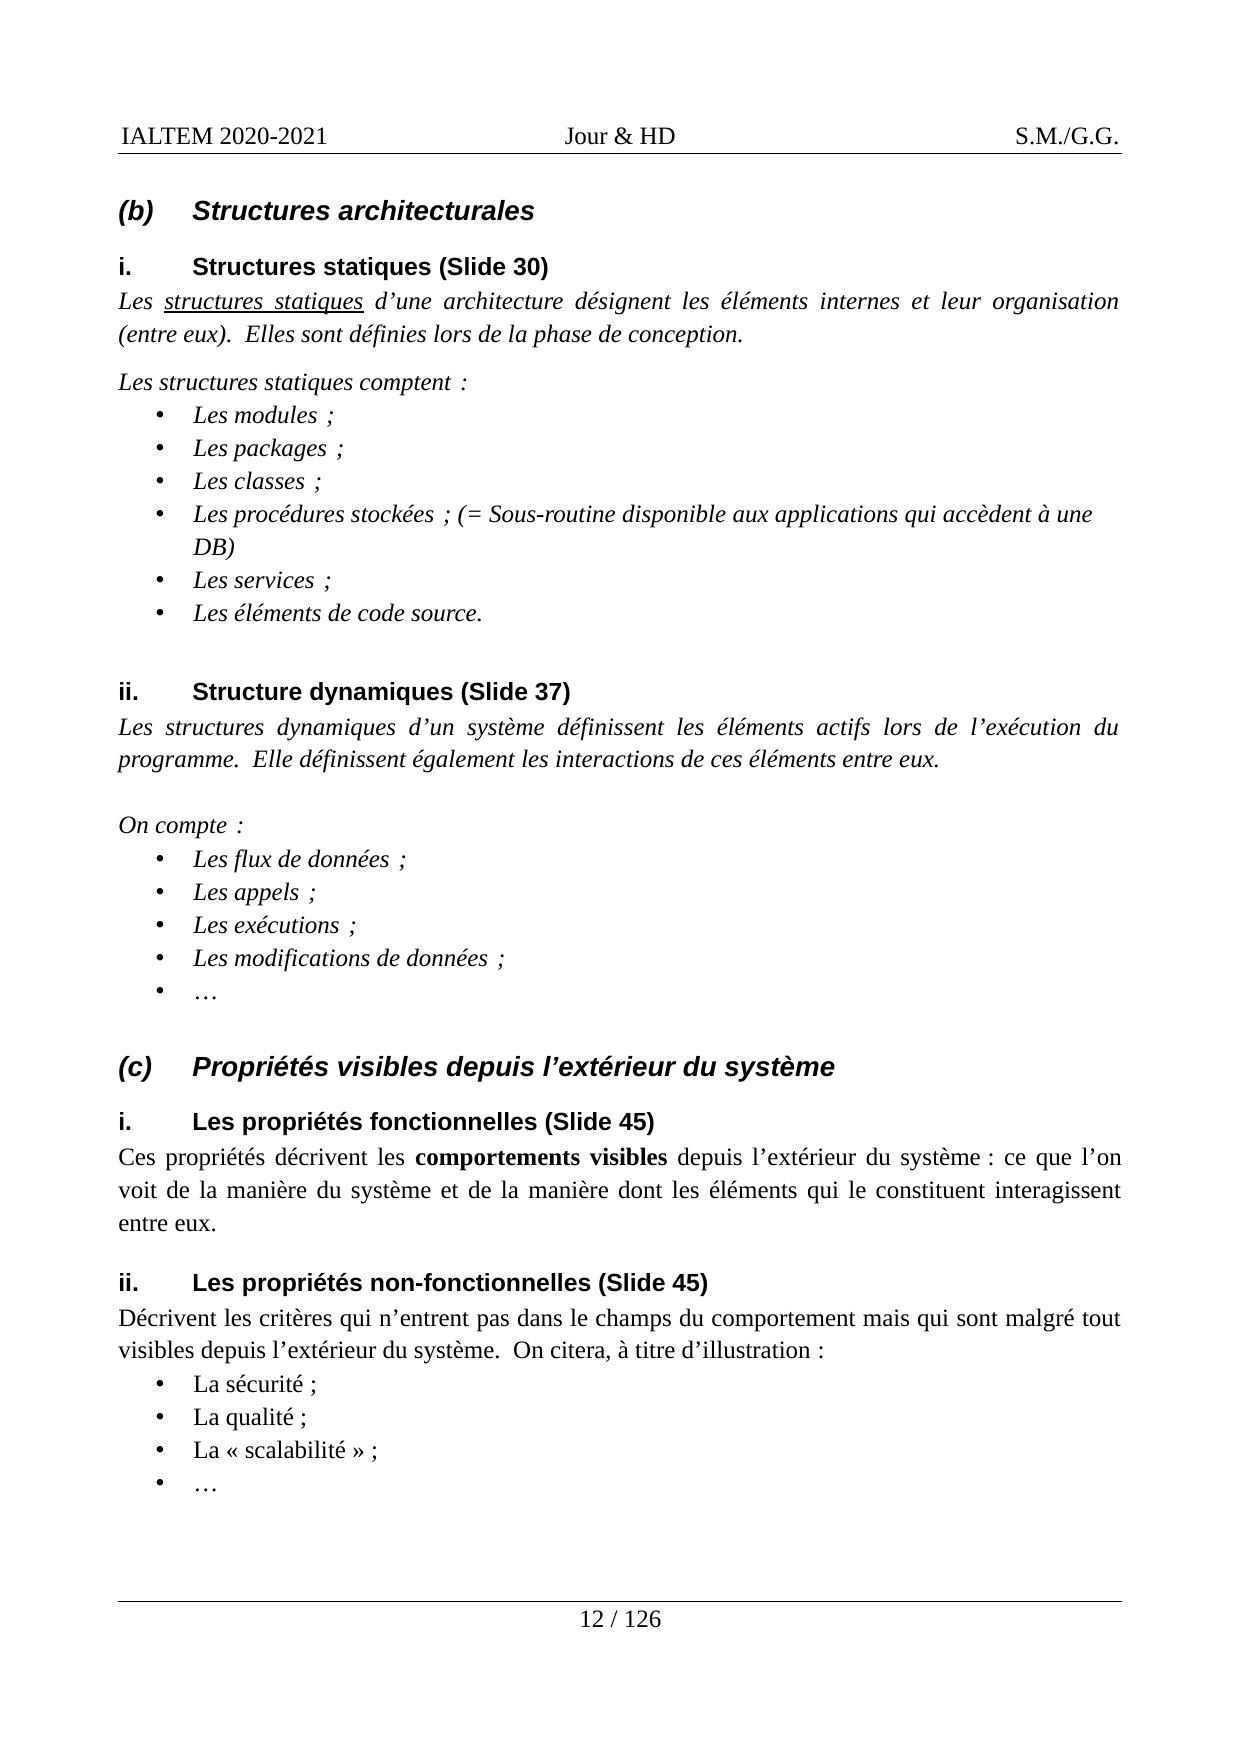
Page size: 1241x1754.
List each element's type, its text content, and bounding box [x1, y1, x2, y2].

subtitle Structure dynamiques (Slide 37) [118, 677, 1122, 705]
list … [156, 976, 1122, 1004]
subtitle Structures statiques (Slide 30) [118, 252, 1122, 280]
list Les appels ; [156, 877, 1122, 905]
text Ces propriétés décrivent les comportements visibles depuis l’extérieur du système : ce que l’on voit de la manière du système et de la manière dont les éléments qui le constituent interagissent entre eux. [118, 1142, 1122, 1236]
text Les structures dynamiques d’un système définissent les éléments actifs lors de l’exécution du programme. Elle définissent également les interactions de ces éléments entre eux. [118, 712, 1122, 773]
subtitle Propriétés visibles depuis l’extérieur du système [118, 1050, 1122, 1082]
list Les services ; [156, 565, 1122, 594]
list Les modules ; [156, 400, 1122, 429]
text Les structures statiques comptent : [118, 367, 1122, 396]
text Les structures statiques d’une architecture désignent les éléments internes et leur organisation (entre eux). Elles sont définies lors de la phase de conception. [118, 286, 1122, 348]
list Les procédures stockées ; (= Sous-routine disponible aux applications qui accèdent à une DB) [156, 499, 1122, 561]
list Les flux de données ; [156, 844, 1122, 872]
list La qualité ; [156, 1402, 1122, 1430]
list Les modifications de données ; [156, 943, 1122, 971]
list Les éléments de code source. [156, 598, 1122, 627]
list Les classes ; [156, 466, 1122, 495]
text On compte : [118, 811, 1122, 839]
subtitle Structures architecturales [118, 195, 1122, 227]
text Décrivent les critères qui n’entrent pas dans le champs du comportement mais qui sont malgré tout visibles depuis l’extérieur du système. On citera, à titre d’illustration : [118, 1303, 1122, 1364]
list Les packages ; [156, 433, 1122, 462]
list La « scalabilité » ; [156, 1435, 1122, 1463]
list Les exécutions ; [156, 910, 1122, 938]
list La sécurité ; [156, 1369, 1122, 1397]
list … [156, 1468, 1122, 1496]
subtitle Les propriétés non-fonctionnelles (Slide 45) [118, 1268, 1122, 1296]
subtitle Les propriétés fonctionnelles (Slide 45) [118, 1107, 1122, 1135]
